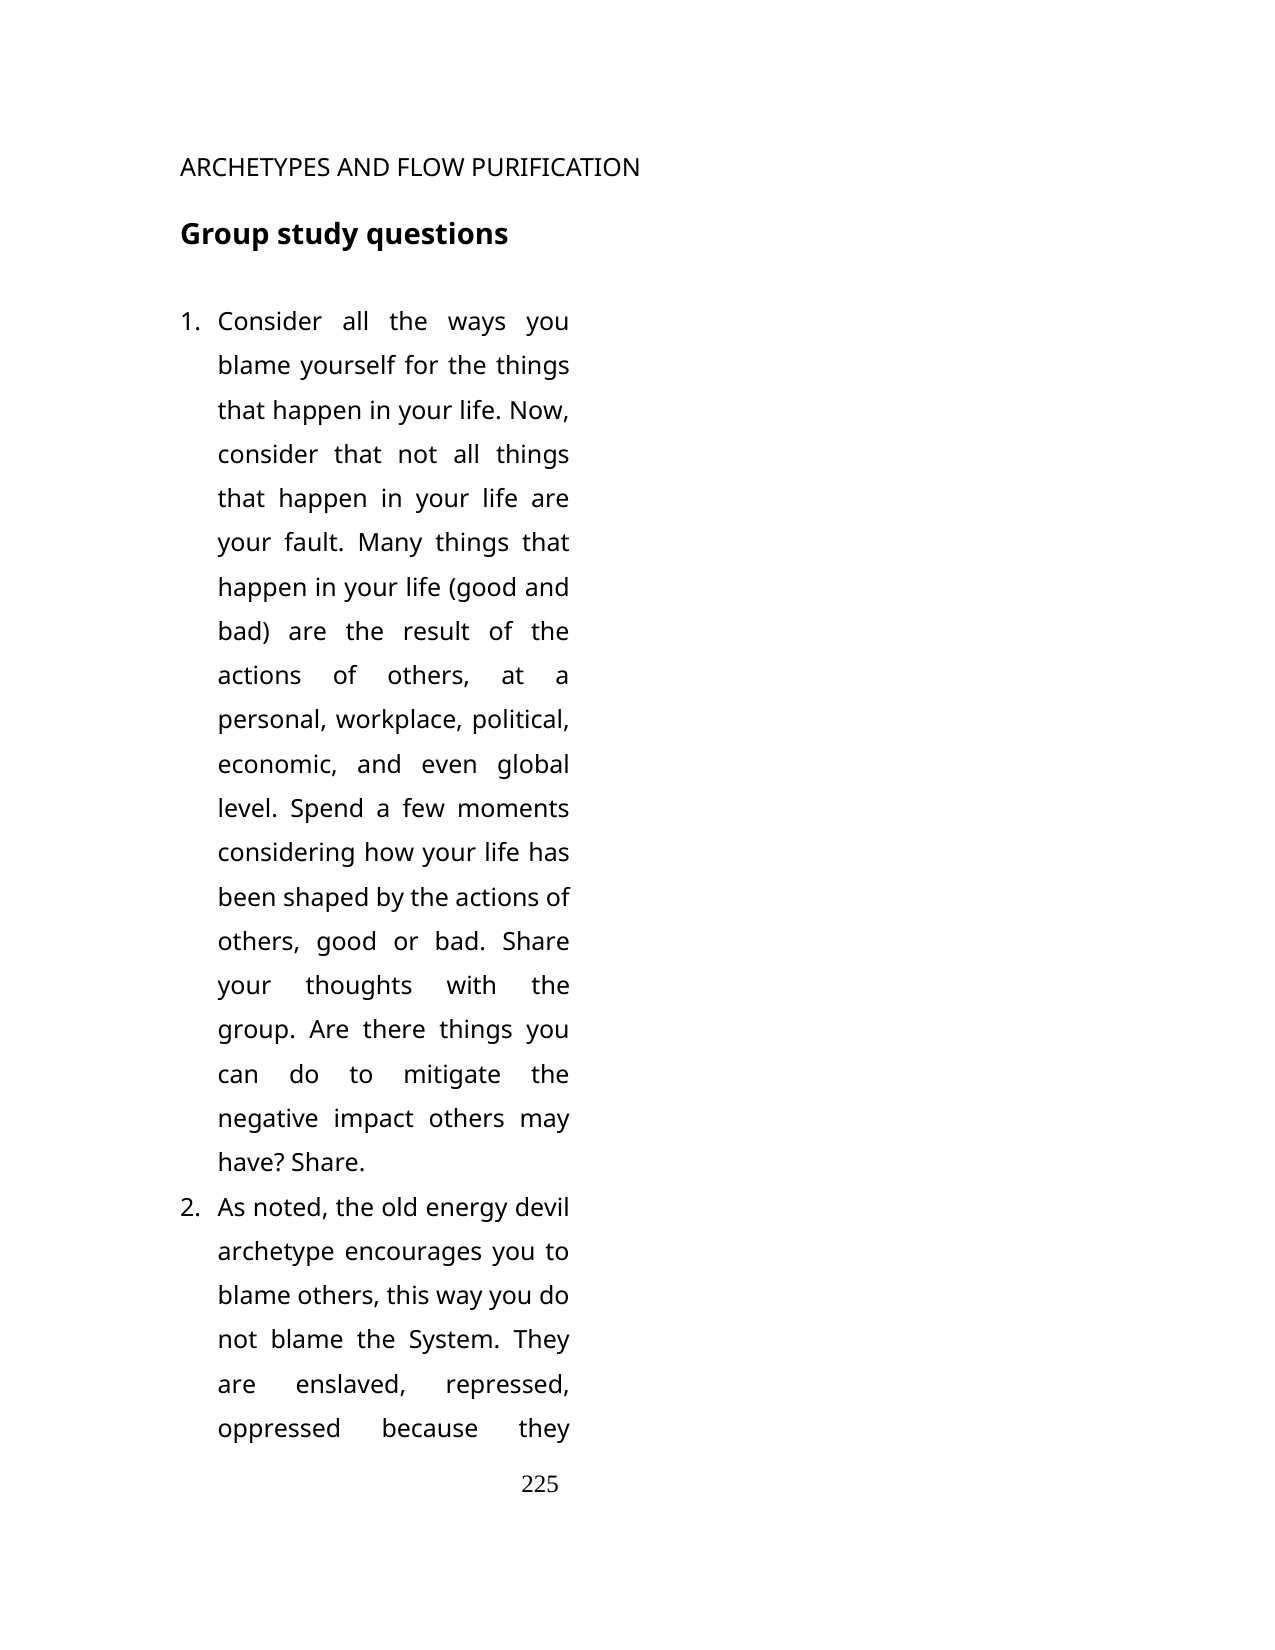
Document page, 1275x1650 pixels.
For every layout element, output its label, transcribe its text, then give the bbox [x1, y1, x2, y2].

subtitle Group study questions [180, 213, 900, 253]
list Consider all the ways you blame yourself for the things that happen in your life. Now, consider that not all things that happen in your life are your fault. Many things that happen in your life (good and bad) are the result of the actions of others, at a personal, workplace, political, economic, and even global level. Spend a few moments considering how your life has been shaped by the actions of others, good or bad. Share your thoughts with the group. Are there things you can do to mitigate the negative impact others may have? Share. [180, 304, 570, 1179]
list As noted, the old energy devil archetype encourages you to blame others, this way you do not blame the System. They are enslaved, repressed, oppressed because they [180, 1189, 570, 1444]
